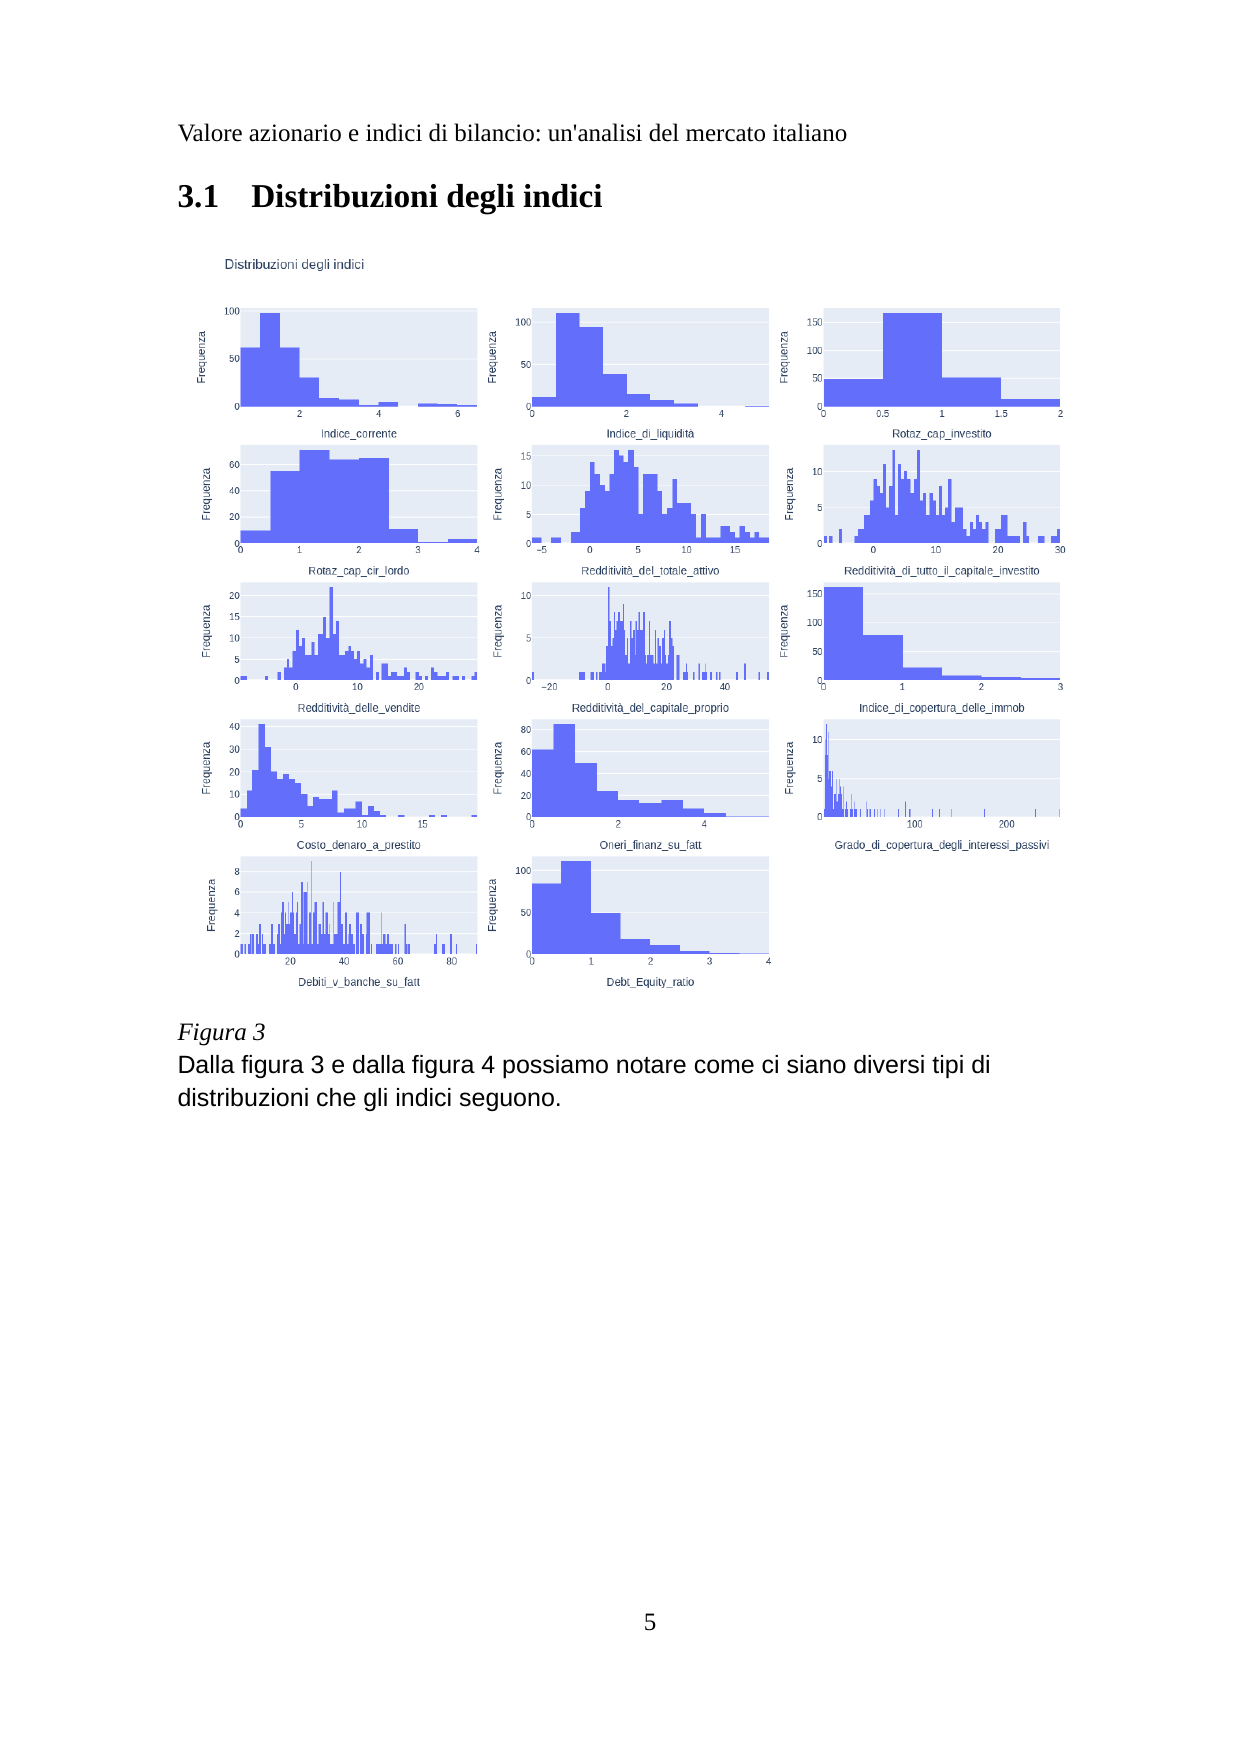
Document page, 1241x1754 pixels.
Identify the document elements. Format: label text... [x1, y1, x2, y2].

picture [177, 229, 1123, 1017]
subtitle Distribuzioni degli indici [177, 176, 1122, 215]
text Figura 3 [177, 1017, 1122, 1045]
text Dalla figura 3 e dalla figura 4 possiamo notare come ci siano diversi tipi di distribuzioni che gli indici seguono. [177, 1045, 1122, 1111]
